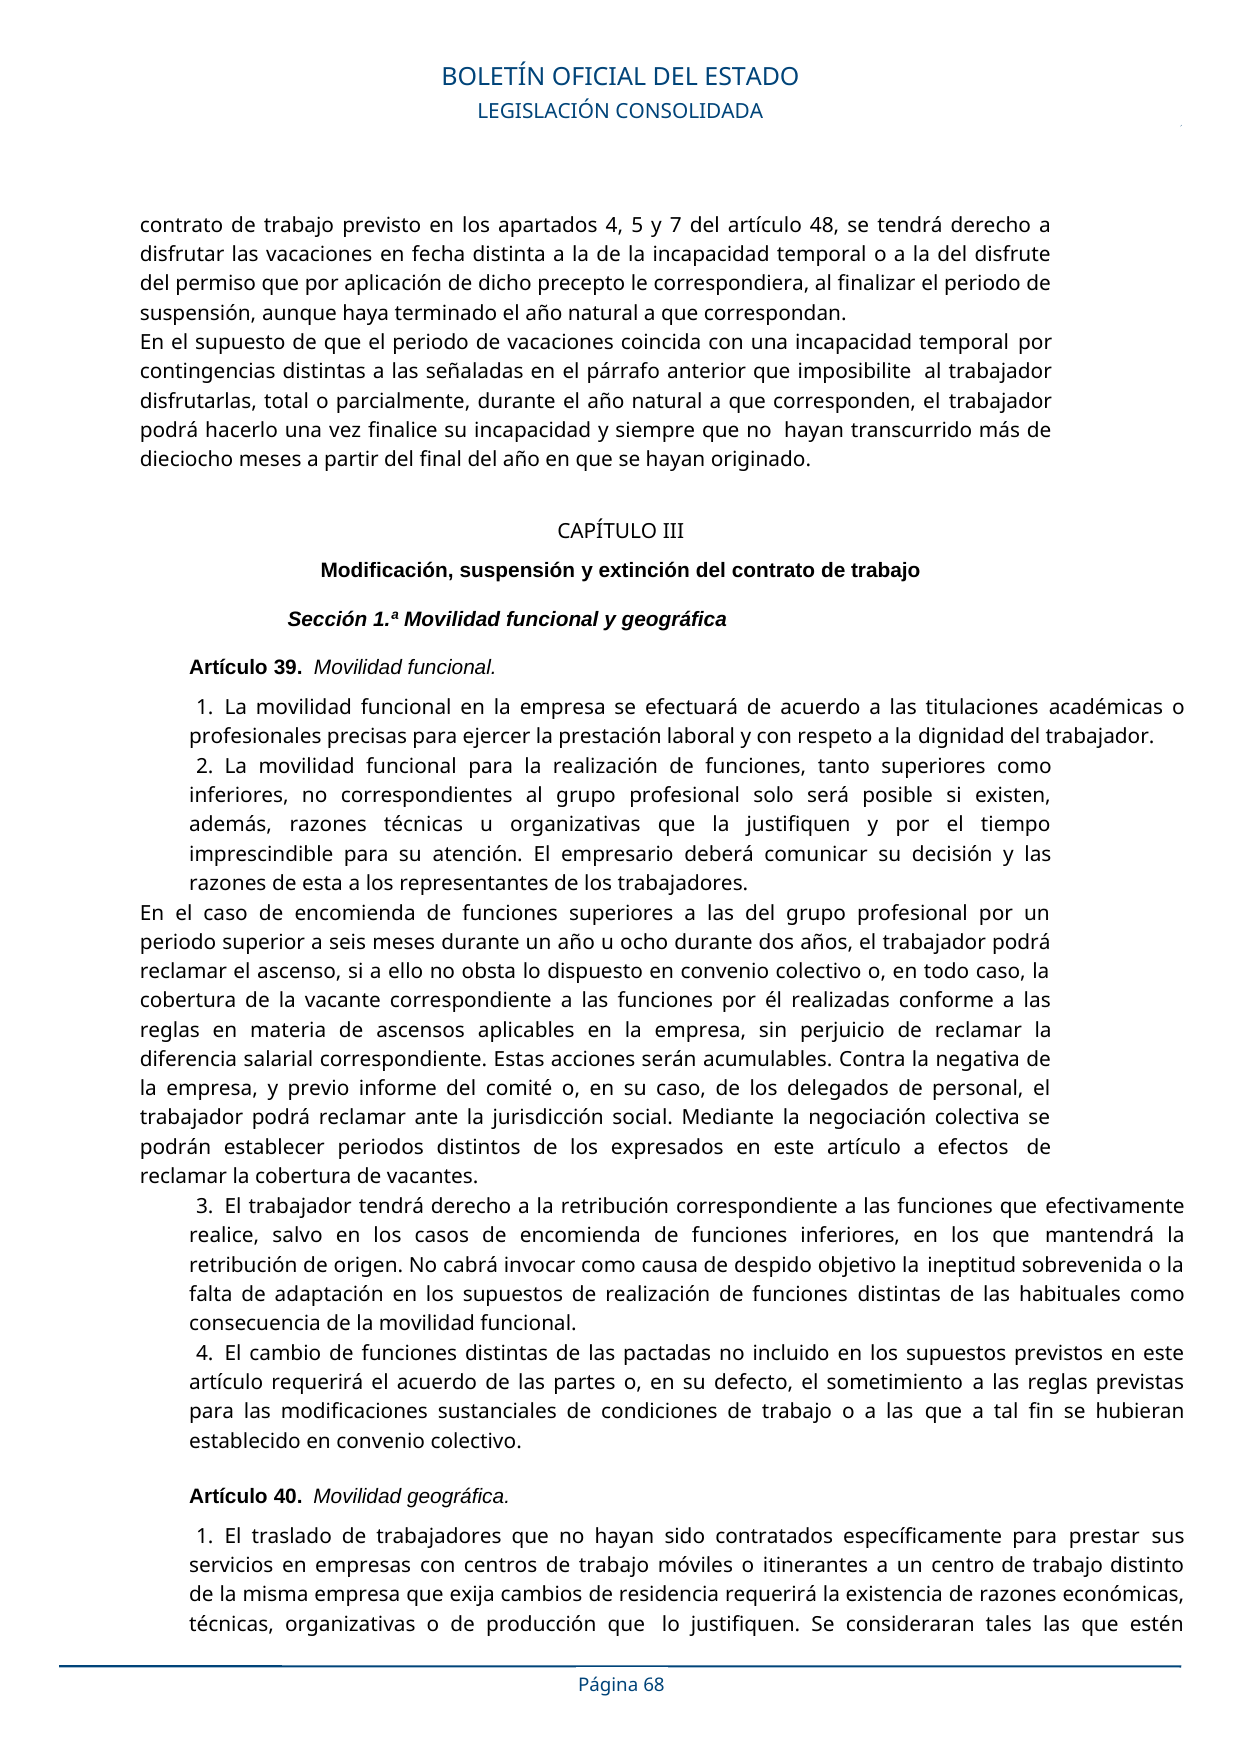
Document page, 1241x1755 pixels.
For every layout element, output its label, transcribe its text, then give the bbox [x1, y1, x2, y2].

list La movilidad funcional en la empresa se efectuará de acuerdo a las titulaciones académicas o profesionales precisas para ejercer la prestación laboral y con respeto a la dignidad del trabajador. [160, 692, 1184, 750]
subtitle Modificación, suspensión y extinción del contrato de trabajo [320, 558, 921, 582]
list La movilidad funcional para la realización de funciones, tanto superiores como inferiores, no correspondientes al grupo profesional solo será posible si existen, además, razones técnicas u organizativas que la justifiquen y por el tiempo imprescindible para su atención. El empresario deberá comunicar su decisión y las razones de esta a los representantes de los trabajadores. [160, 751, 1052, 896]
text contrato de trabajo previsto en los apartados 4, 5 y 7 del artículo 48, se tendrá derecho a disfrutar las vacaciones en fecha distinta a la de la incapacidad temporal o a la del disfrute del permiso que por aplicación de dicho precepto le correspondiera, al finalizar el periodo de suspensión, aunque haya terminado el año natural a que correspondan. [139, 210, 1052, 326]
list El cambio de funciones distintas de las pactadas no incluido en los supuestos previstos en este artículo requerirá el acuerdo de las partes o, en su defecto, el sometimiento a las reglas previstas para las modificaciones sustanciales de condiciones de trabajo o a las que a tal fin se hubieran establecido en convenio colectivo. [160, 1338, 1184, 1454]
list El traslado de trabajadores que no hayan sido contratados específicamente para prestar sus servicios en empresas con centros de trabajo móviles o itinerantes a un centro de trabajo distinto de la misma empresa que exija cambios de residencia requerirá la existencia de razones económicas, técnicas, organizativas o de producción que lo justifiquen. Se consideraran tales las que estén [160, 1521, 1184, 1637]
text Artículo 40. Movilidad geográfica. [189, 1484, 1184, 1508]
text CAPÍTULO III [365, 517, 876, 545]
list El trabajador tendrá derecho a la retribución correspondiente a las funciones que efectivamente realice, salvo en los casos de encomienda de funciones inferiores, en los que mantendrá la retribución de origen. No cabrá invocar como causa de despido objetivo la ineptitud sobrevenida o la falta de adaptación en los supuestos de realización de funciones distintas de las habituales como consecuencia de la movilidad funcional. [160, 1191, 1184, 1337]
subtitle Sección 1.ª Movilidad funcional y geográfica [139, 607, 876, 631]
text En el supuesto de que el periodo de vacaciones coincida con una incapacidad temporal por contingencias distintas a las señaladas en el párrafo anterior que imposibilite al trabajador disfrutarlas, total o parcialmente, durante el año natural a que corresponden, el trabajador podrá hacerlo una vez finalice su incapacidad y siempre que no hayan transcurrido más de dieciocho meses a partir del final del año en que se hayan originado. [139, 327, 1052, 473]
text En el caso de encomienda de funciones superiores a las del grupo profesional por un periodo superior a seis meses durante un año u ocho durante dos años, el trabajador podrá reclamar el ascenso, si a ello no obsta lo dispuesto en convenio colectivo o, en todo caso, la cobertura de la vacante correspondiente a las funciones por él realizadas conforme a las reglas en materia de ascensos aplicables en la empresa, sin perjuicio de reclamar la diferencia salarial correspondiente. Estas acciones serán acumulables. Contra la negativa de la empresa, y previo informe del comité o, en su caso, de los delegados de personal, el trabajador podrá reclamar ante la jurisdicción social. Mediante la negociación colectiva se podrán establecer periodos distintos de los expresados en este artículo a efectos de reclamar la cobertura de vacantes. [139, 898, 1052, 1189]
text Artículo 39. Movilidad funcional. [189, 655, 1184, 679]
